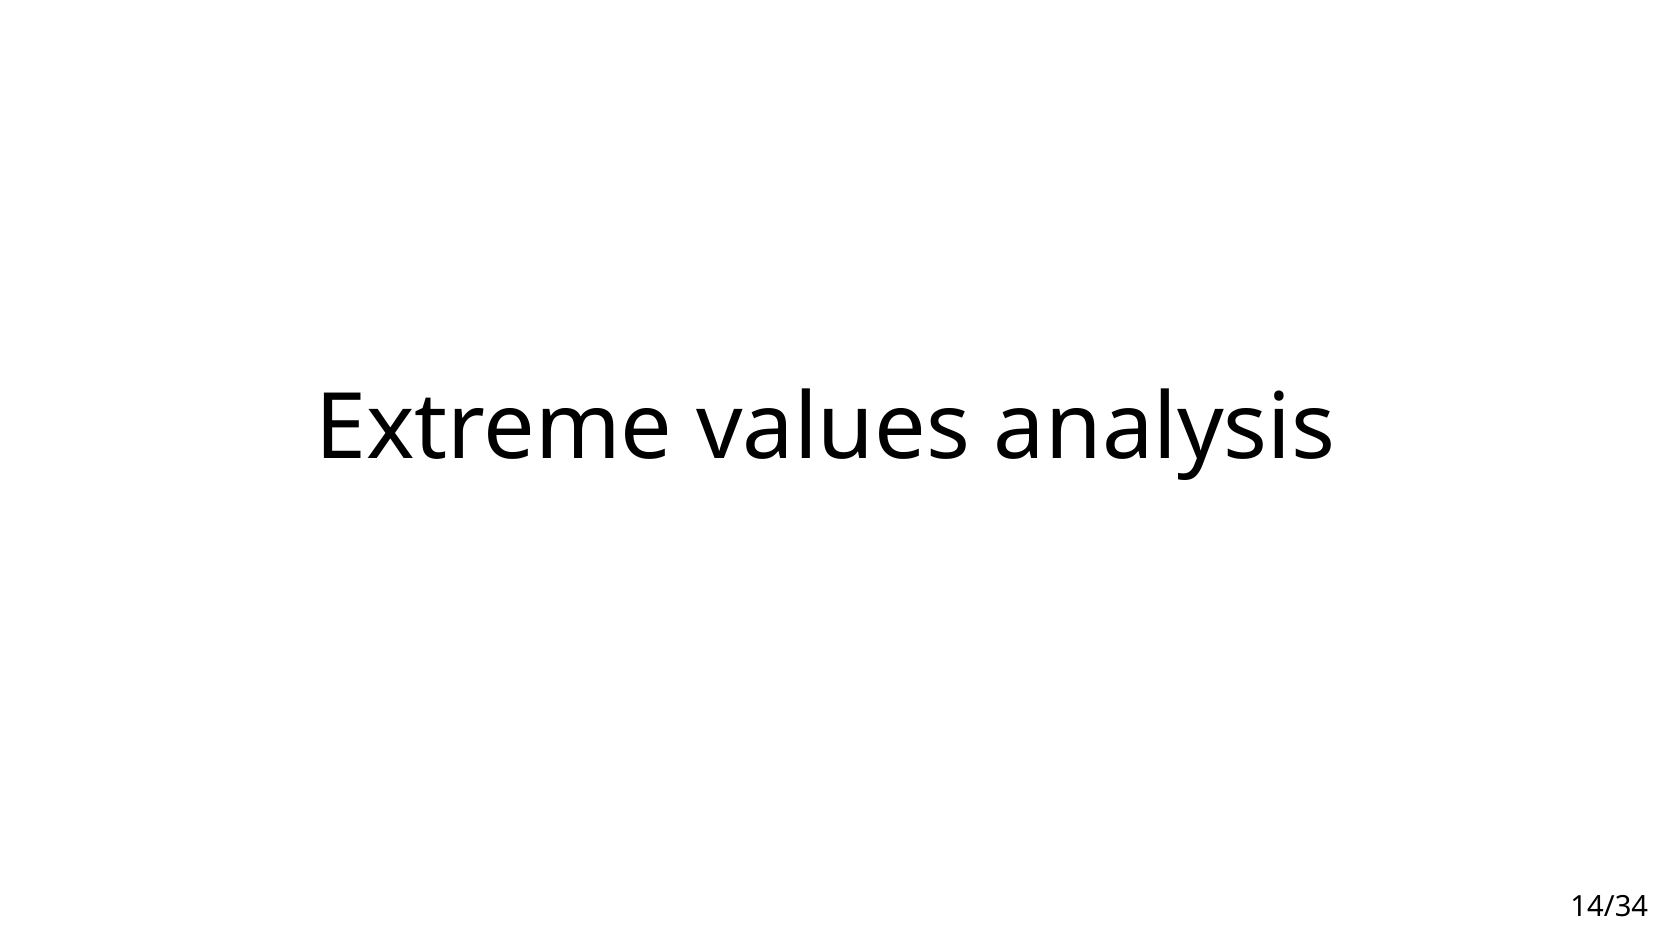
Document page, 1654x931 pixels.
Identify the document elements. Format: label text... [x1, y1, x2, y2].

title Extreme values analysis [81, 345, 1570, 501]
